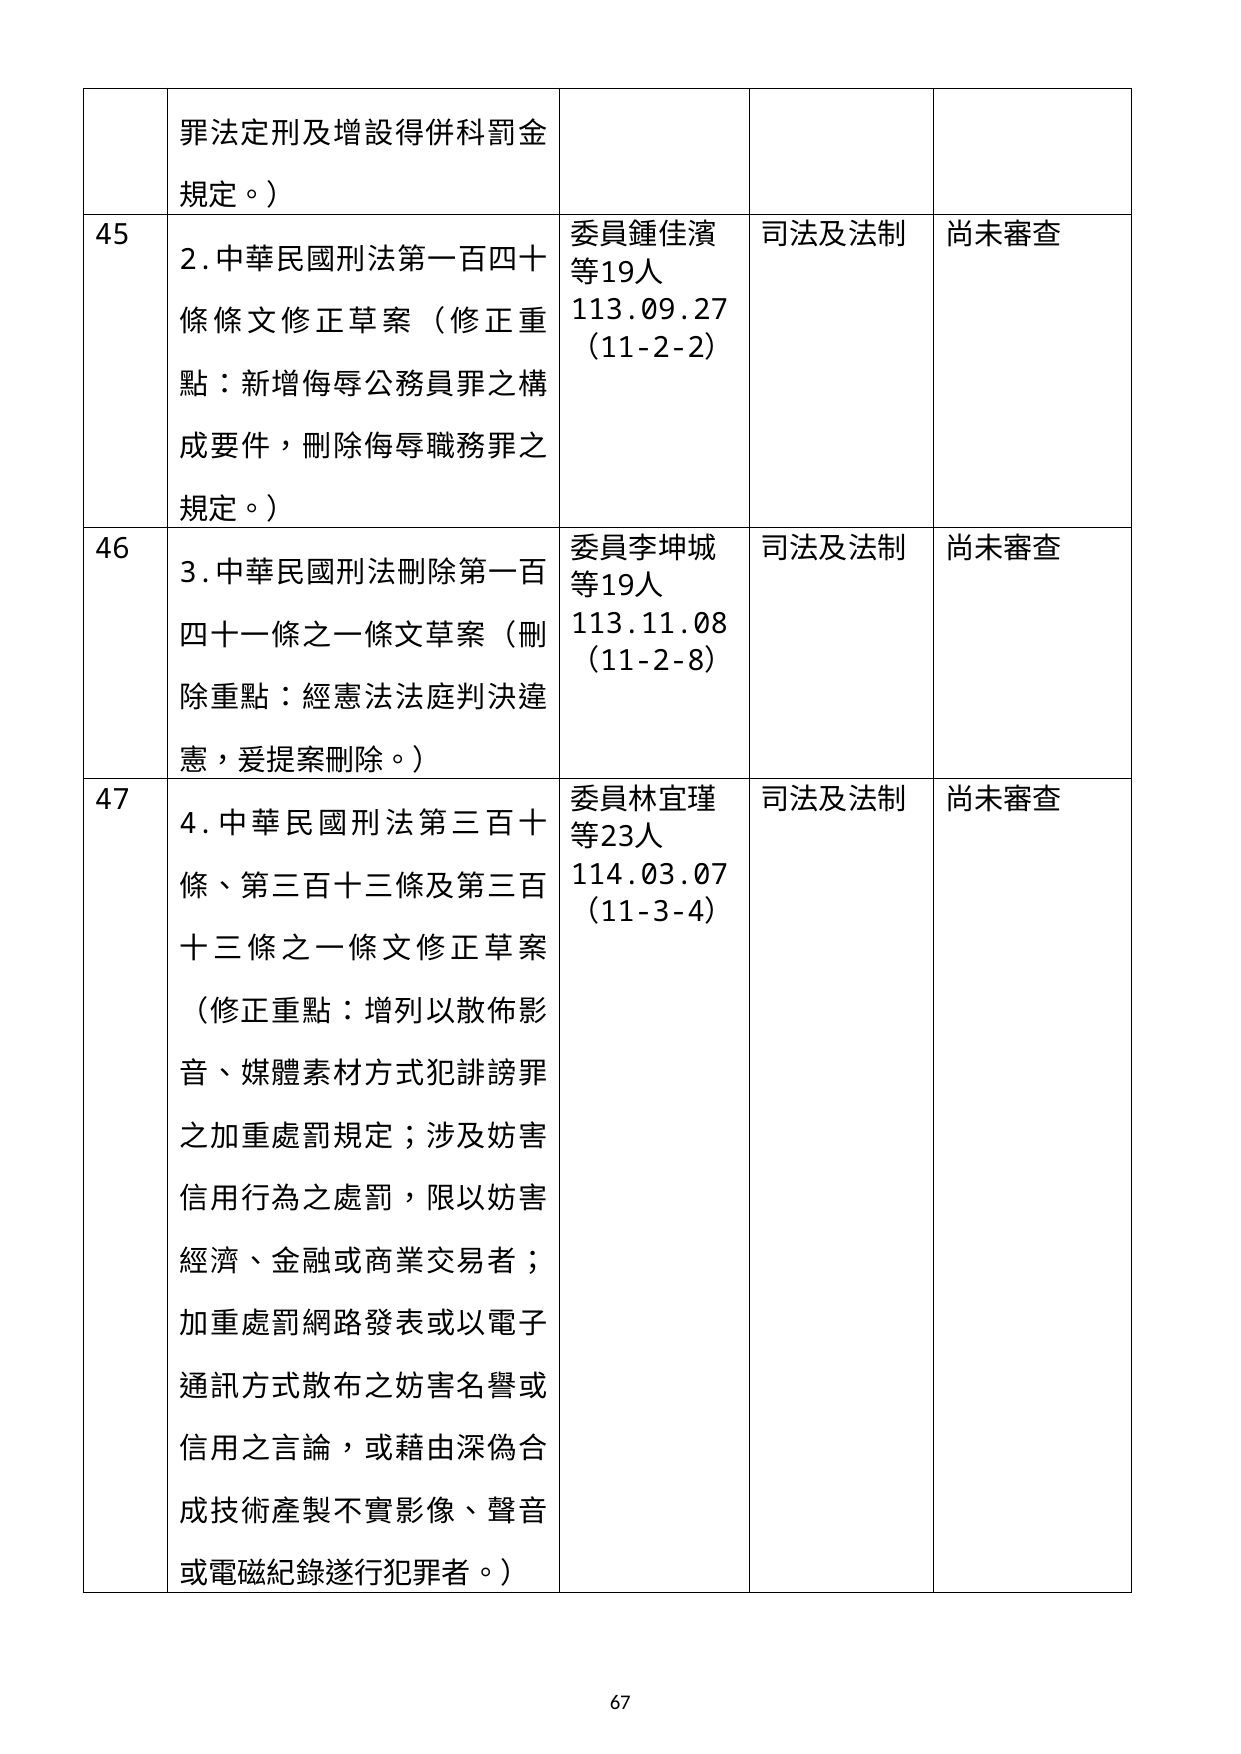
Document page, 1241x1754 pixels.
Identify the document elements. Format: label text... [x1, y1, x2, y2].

table_cell 罪法定刑及增設得併科罰金規定。） [168, 89, 559, 214]
table_cell 委員林宜瑾 等23人 114.03.07 （11-3-4） [560, 779, 749, 1592]
table_cell 46 [84, 528, 167, 778]
table_cell 司法及法制 [750, 215, 933, 527]
table_cell 2.中華民國刑法第一百四十條條文修正草案（修正重點：新增侮辱公務員罪之構成要件，刪除侮辱職務罪之規定。） [168, 215, 559, 527]
table_cell 45 [84, 215, 167, 527]
table_cell 司法及法制 [750, 779, 933, 1592]
table_cell 委員鍾佳濱 等19人 113.09.27 （11-2-2） [560, 215, 749, 527]
table_cell [84, 89, 167, 214]
table_cell 3.中華民國刑法刪除第一百四十一條之一條文草案（刪除重點：經憲法法庭判決違憲，爰提案刪除。） [168, 528, 559, 778]
table_cell 委員李坤城 等19人 113.11.08 （11-2-8） [560, 528, 749, 778]
table_cell [560, 89, 749, 214]
table_cell [750, 89, 933, 214]
table_cell [934, 89, 1131, 214]
table_cell 尚未審查 [934, 528, 1131, 778]
table_cell 尚未審查 [934, 779, 1131, 1592]
table_cell 尚未審查 [934, 215, 1131, 527]
table_cell 司法及法制 [750, 528, 933, 778]
table_cell 47 [84, 779, 167, 1592]
table_cell 4.中華民國刑法第三百十條、第三百十三條及第三百十三條之一條文修正草案（修正重點：增列以散佈影音、媒體素材方式犯誹謗罪之加重處罰規定；涉及妨害信用行為之處罰，限以妨害經濟、金融或商業交易者；加重處罰網路發表或以電子通訊方式散布之妨害名譽或信用之言論，或藉由深偽合成技術產製不實影像、聲音或電磁紀錄遂行犯罪者。） [168, 779, 559, 1592]
